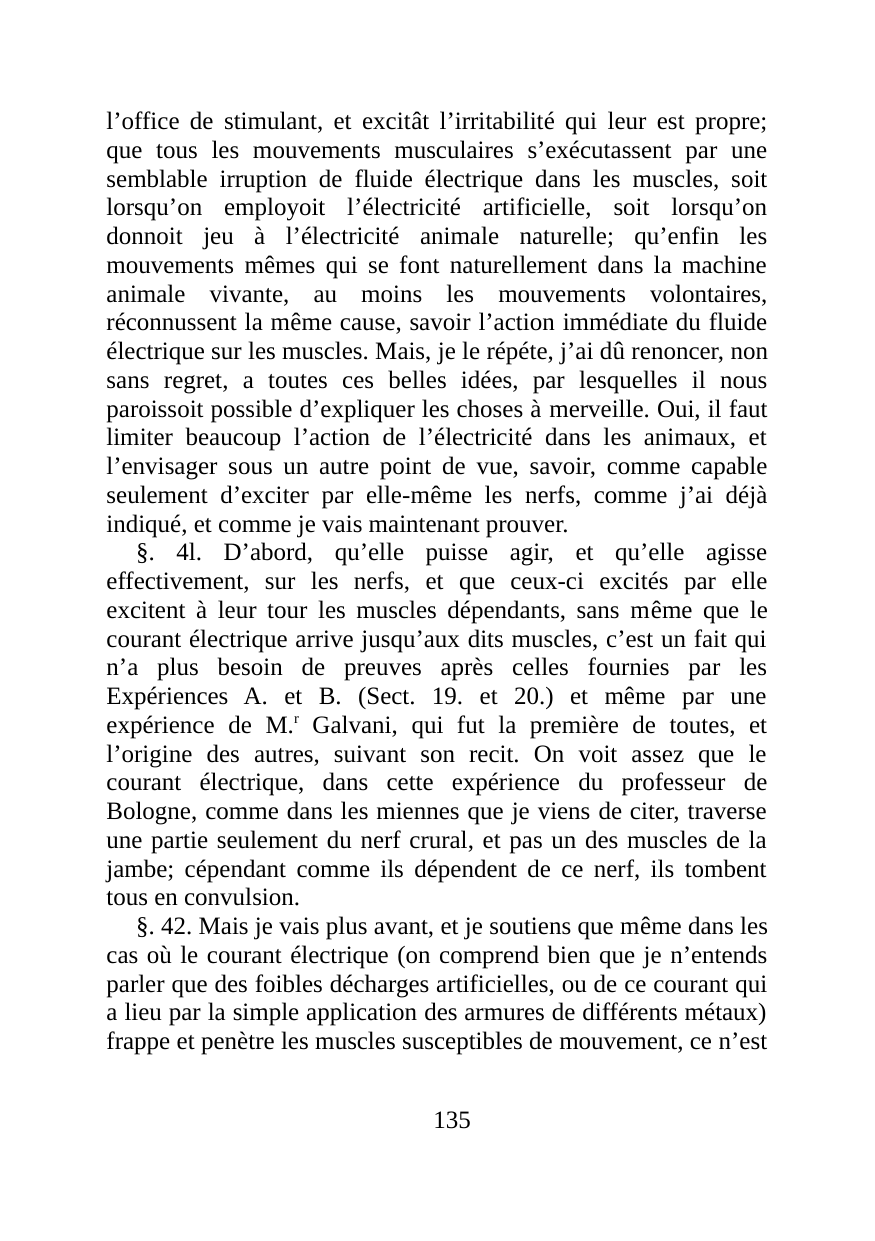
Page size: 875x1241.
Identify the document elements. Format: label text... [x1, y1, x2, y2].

text §. 4l. D’abord, qu’elle puisse agir, et qu’elle agisse effectivement, sur les nerfs, et que ceux-ci excités par elle excitent à leur tour les muscles dépendants, sans même que le courant électrique arrive jusqu’aux dits muscles, c’est un fait qui n’a plus besoin de preuves après celles fournies par les Expériences A. et B. (Sect. 19. et 20.) et même par une expérience de M.r Galvani, qui fut la première de toutes, et l’origine des autres, suivant son recit. On voit assez que le courant électrique, dans cette expérience du professeur de Bologne, comme dans les miennes que je viens de citer, traverse une partie seulement du nerf crural, et pas un des muscles de la jambe; cépendant comme ils dépendent de ce nerf, ils tombent tous en convulsion. [106, 537, 768, 911]
text §. 42. Mais je vais plus avant, et je soutiens que même dans les cas où le courant électrique (on comprend bien que je n’entends parler que des foibles décharges artificielles, ou de ce courant qui a lieu par la simple application des armures de différents métaux) frappe et penètre les muscles susceptibles de mouvement, ce n’est [106, 911, 768, 1055]
text l’office de stimulant, et excitât l’irritabilité qui leur est propre; que tous les mouvements musculaires s’exécutassent par une semblable irruption de fluide électrique dans les muscles, soit lorsqu’on employoit l’électricité artificielle, soit lorsqu’on donnoit jeu à l’électricité animale naturelle; qu’enfin les mouvements mêmes qui se font naturellement dans la machine animale vivante, au moins les mouvements volontaires, réconnussent la même cause, savoir l’action immédiate du fluide électrique sur les muscles. Mais, je le répéte, j’ai dû renoncer, non sans regret, a toutes ces belles idées, par lesquelles il nous paroissoit possible d’expliquer les choses à merveille. Oui, il faut limiter beaucoup l’action de l’électricité dans les animaux, et l’envisager sous un autre point de vue, savoir, comme capable seulement d’exciter par elle-même les nerfs, comme j’ai déjà indiqué, et comme je vais maintenant prouver. [106, 106, 768, 537]
